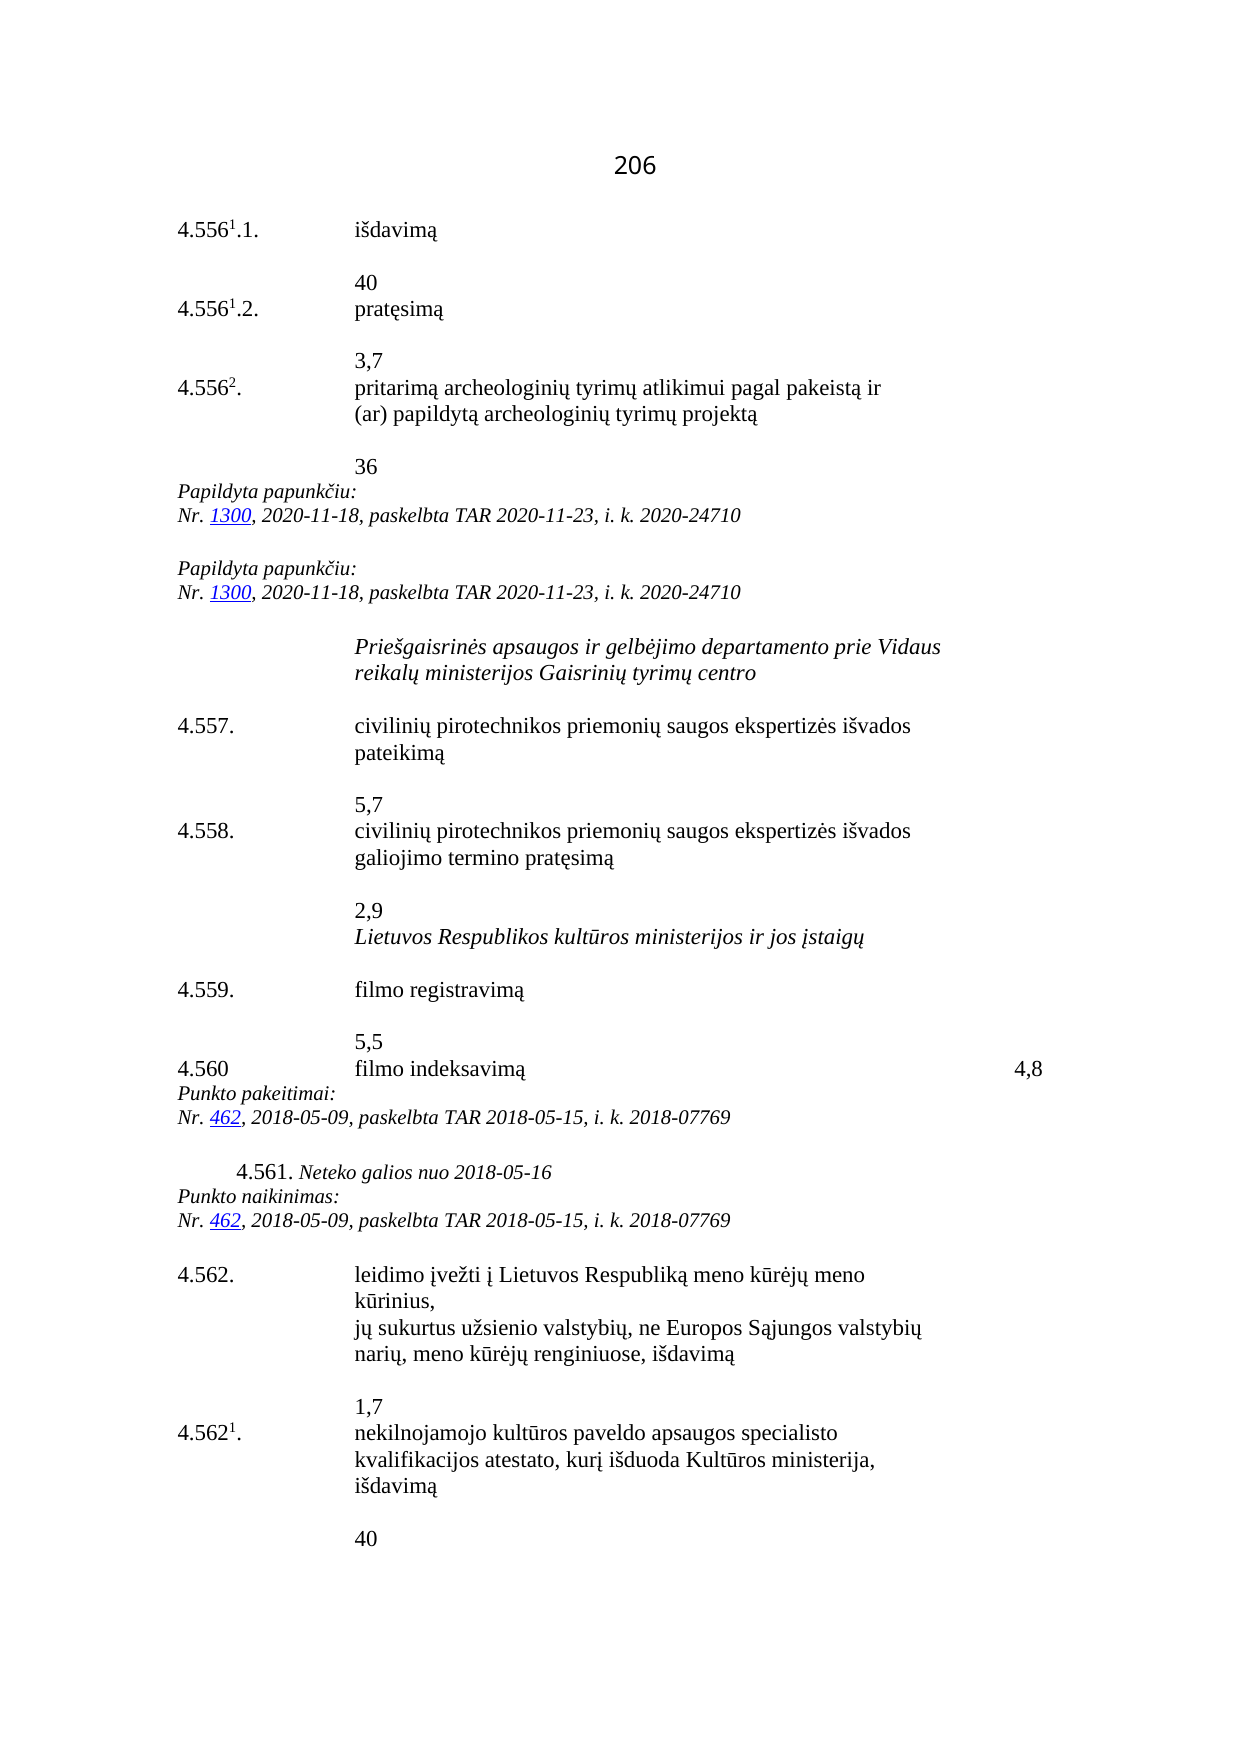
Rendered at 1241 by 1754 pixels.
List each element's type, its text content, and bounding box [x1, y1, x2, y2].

text Punkto pakeitimai: [177, 1081, 1093, 1105]
text 4.562. leidimo įvežti į Lietuvos Respubliką meno kūrėjų meno kūrinius, [177, 1261, 945, 1314]
text Nr. 1300, 2020-11-18, paskelbta TAR 2020-11-23, i. k. 2020-24710 [177, 580, 1093, 604]
text 4.5562. pritarimą archeologinių tyrimų atlikimui pagal pakeistą ir (ar) papildytą archeologinių tyrimų projektą 36 [177, 374, 916, 479]
text galiojimo termino pratęsimą 2,9 [354, 844, 945, 923]
text Papildyta papunkčiu: [177, 479, 1093, 503]
text pateikimą 5,7 [354, 738, 945, 818]
text Nr. 462, 2018-05-09, paskelbta TAR 2018-05-15, i. k. 2018-07769 [177, 1105, 1093, 1129]
text 4.5561.2. pratęsimą 3,7 [177, 295, 916, 374]
text narių, meno kūrėjų renginiuose, išdavimą 1,7 [354, 1340, 945, 1419]
text Punkto naikinimas: [177, 1184, 1093, 1208]
text 4.5621. nekilnojamojo kultūros paveldo apsaugos specialisto [177, 1419, 945, 1446]
text Nr. 462, 2018-05-09, paskelbta TAR 2018-05-15, i. k. 2018-07769 [177, 1208, 1093, 1232]
text kvalifikacijos atestato, kurį išduoda Kultūros ministerija, [354, 1446, 945, 1472]
text 4.5561.1. išdavimą 40 [177, 216, 916, 295]
text 4.558. civilinių pirotechnikos priemonių saugos ekspertizės išvados [177, 818, 945, 844]
text 4.557. civilinių pirotechnikos priemonių saugos ekspertizės išvados [177, 712, 945, 738]
text 4.559. filmo registravimą 5,5 [177, 976, 945, 1055]
text Lietuvos Respublikos kultūros ministerijos ir jos įstaigų [354, 923, 945, 976]
text 4.561. Neteko galios nuo 2018-05-16 [177, 1158, 1093, 1184]
text išdavimą 40 [354, 1472, 945, 1551]
text jų sukurtus užsienio valstybių, ne Europos Sąjungos valstybių [354, 1314, 945, 1340]
text Papildyta papunkčiu: [177, 556, 1093, 580]
text 4.560 filmo indeksavimą 4,8 [177, 1055, 1093, 1081]
text Nr. 1300, 2020-11-18, paskelbta TAR 2020-11-23, i. k. 2020-24710 [177, 503, 1093, 527]
text Priešgaisrinės apsaugos ir gelbėjimo departamento prie Vidaus reikalų ministerijos Gaisrinių tyrimų centro [354, 633, 945, 712]
